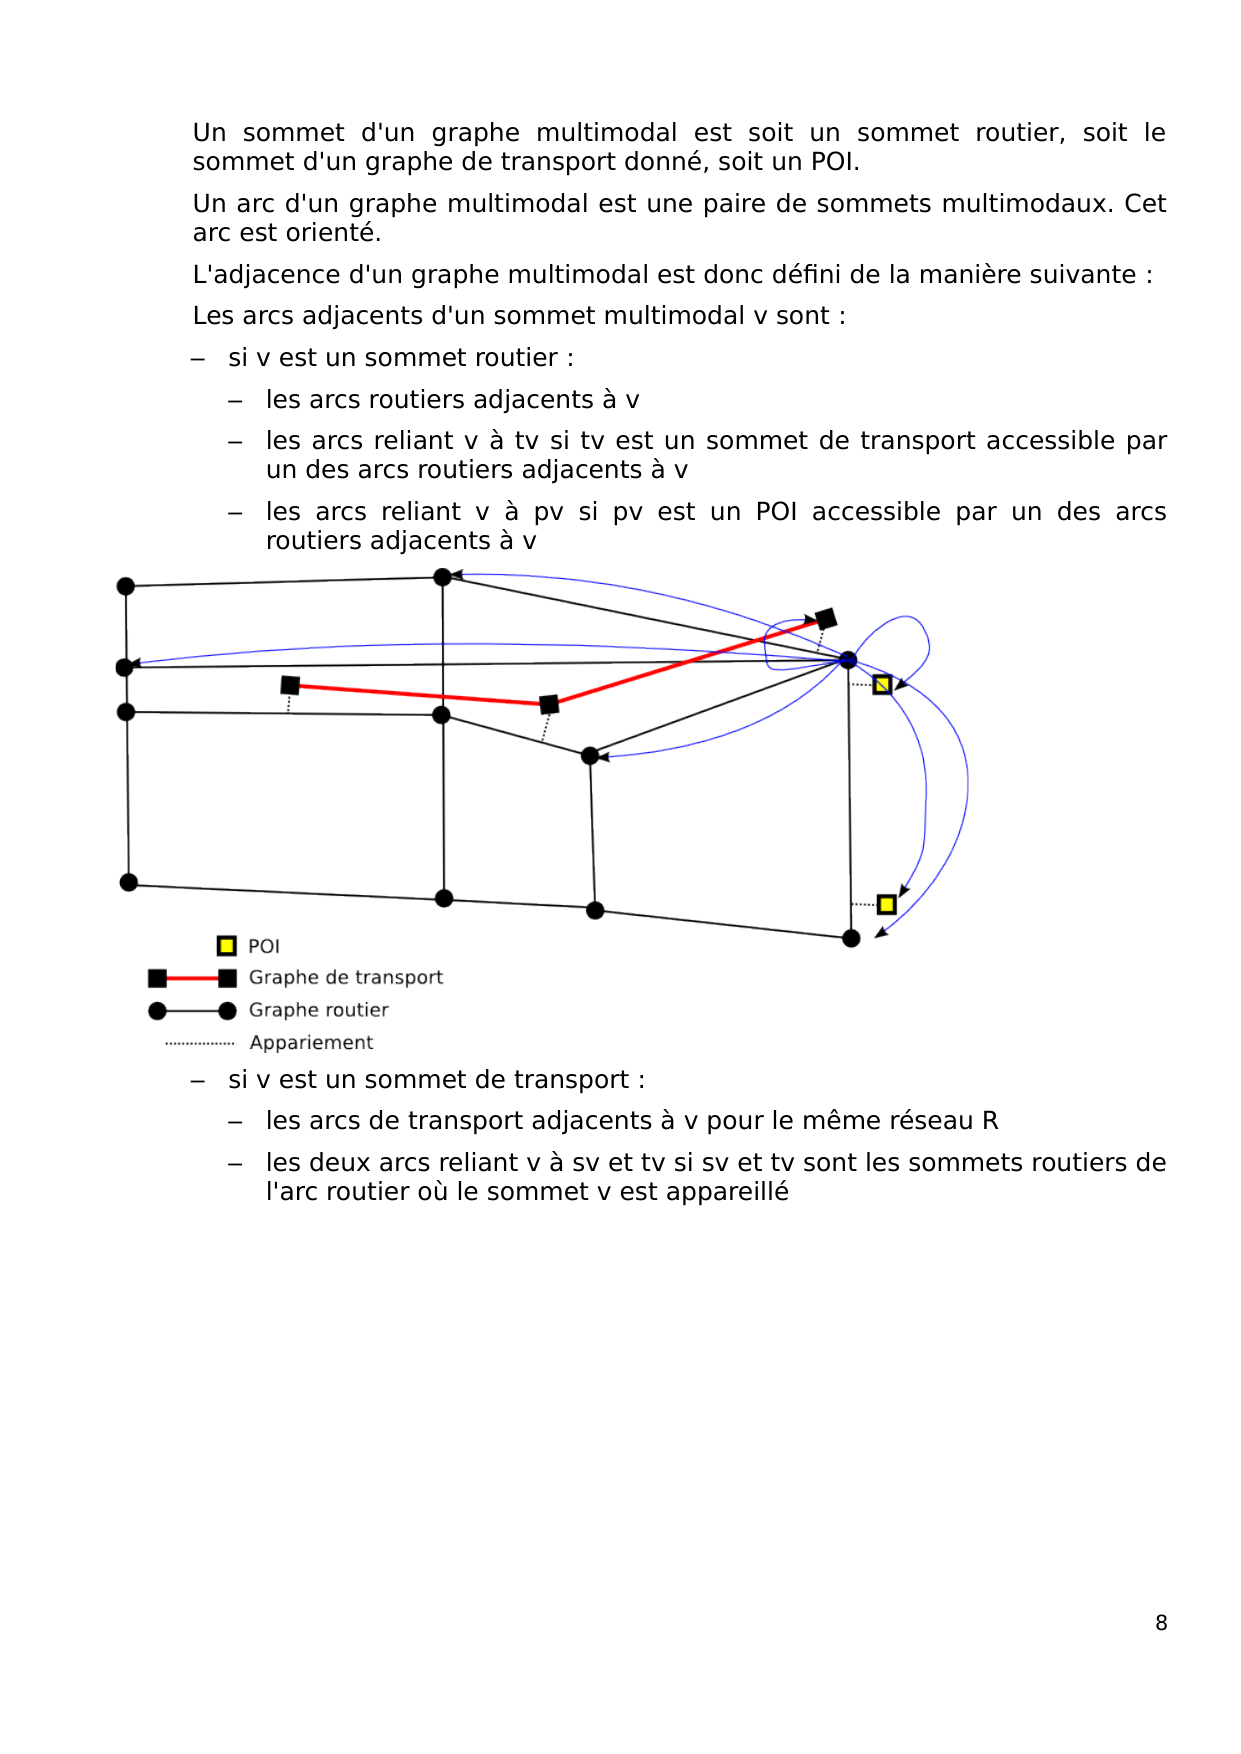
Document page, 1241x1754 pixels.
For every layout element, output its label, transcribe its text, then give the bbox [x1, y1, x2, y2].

list les arcs reliant v à pv si pv est un POI accessible par un des arcs routiers adjacents à v [228, 497, 1168, 556]
list les deux arcs reliant v à sv et tv si sv et tv sont les sommets routiers de l'arc routier où le sommet v est appareillé [228, 1148, 1168, 1206]
text Un arc d'un graphe multimodal est une paire de sommets multimodaux. Cet arc est orienté. [192, 189, 1168, 247]
list si v est un sommet de transport : [191, 1065, 1168, 1094]
text Les arcs adjacents d'un sommet multimodal v sont : [192, 301, 1168, 331]
list les arcs de transport adjacents à v pour le même réseau R [228, 1106, 1168, 1136]
text L'adjacence d'un graphe multimodal est donc défini de la manière suivante : [192, 260, 1168, 289]
text Un sommet d'un graphe multimodal est soit un sommet routier, soit le sommet d'un graphe de transport donné, soit un POI. [192, 118, 1168, 176]
list si v est un sommet routier : [191, 343, 1168, 372]
list les arcs routiers adjacents à v [228, 385, 1168, 414]
picture [115, 568, 969, 1053]
list les arcs reliant v à tv si tv est un sommet de transport accessible par un des arcs routiers adjacents à v [228, 426, 1168, 485]
